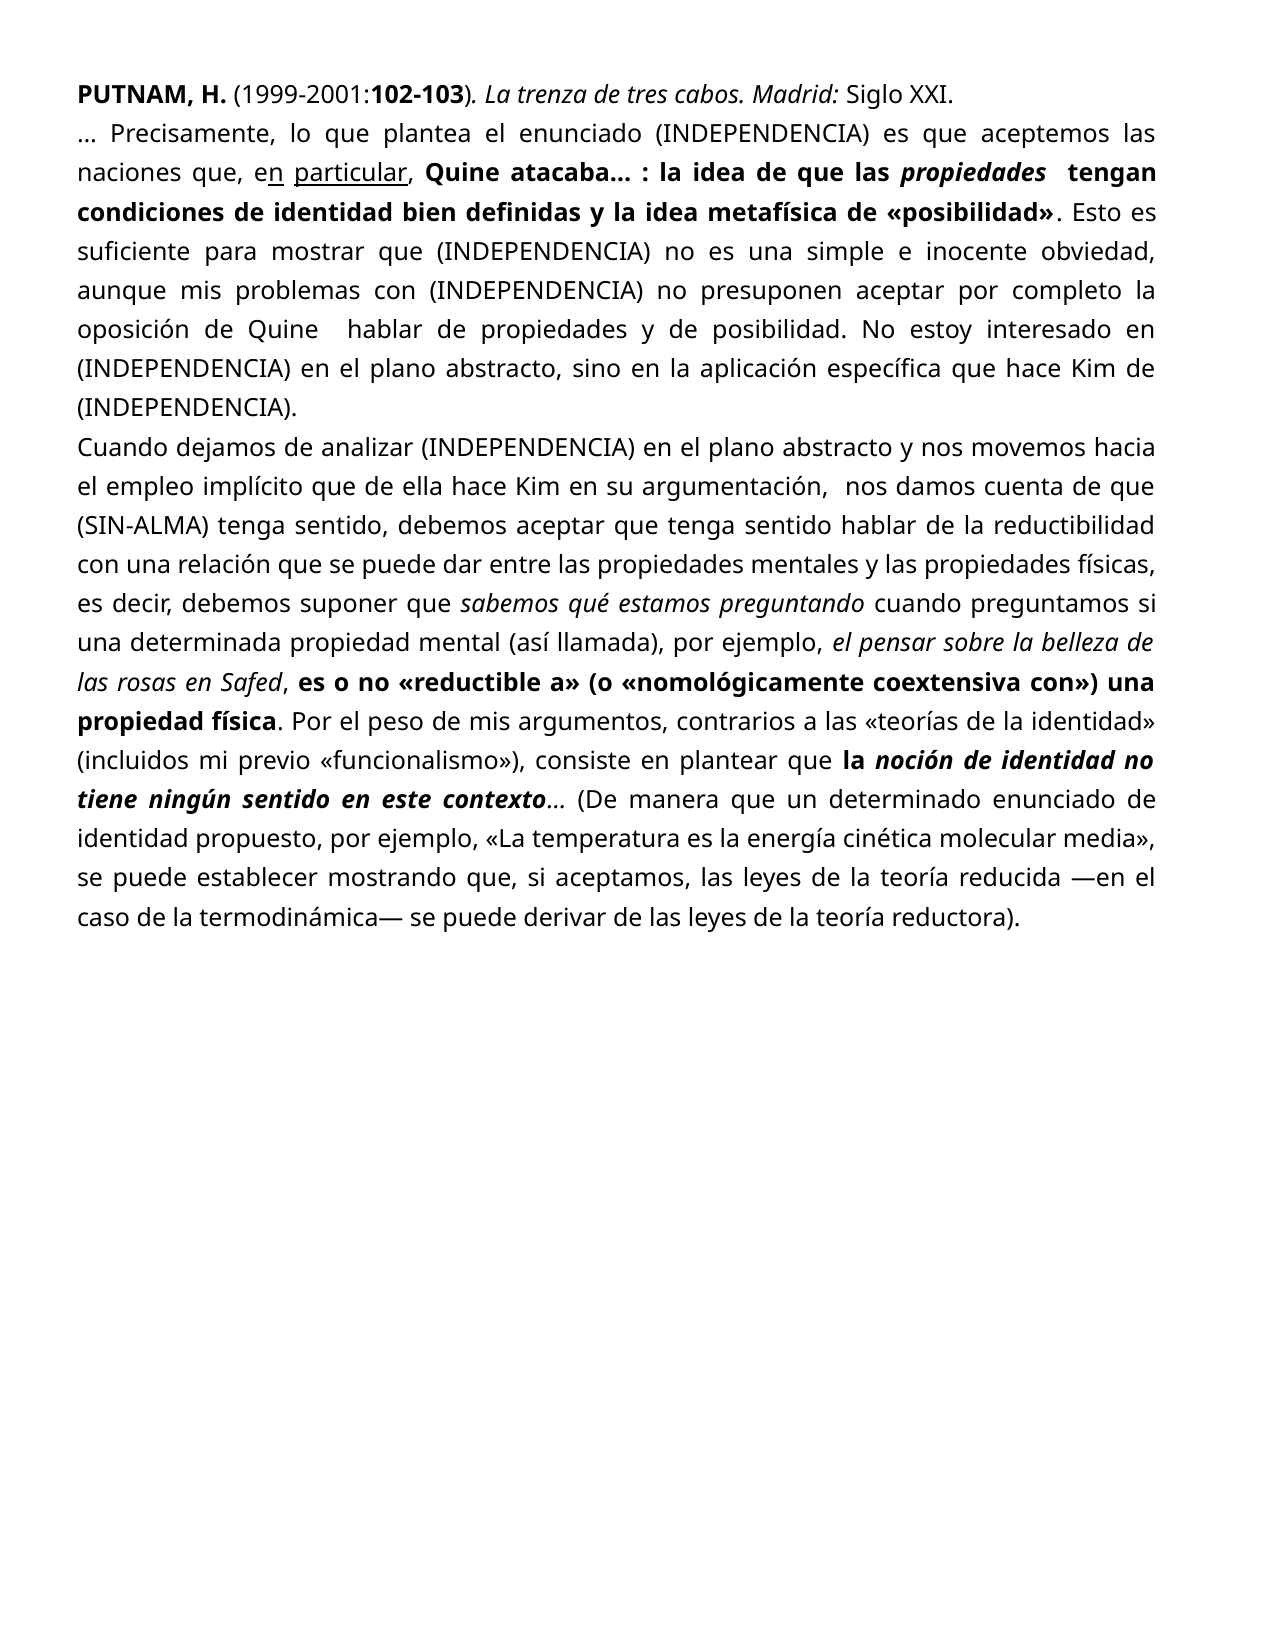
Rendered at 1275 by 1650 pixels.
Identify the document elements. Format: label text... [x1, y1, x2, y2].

text PUTNAM, H. (1999-2001:102-103). La trenza de tres cabos. Madrid: Siglo XXI. [77, 77, 1157, 111]
text Cuando dejamos de analizar (INDEPENDENCIA) en el plano abstracto y nos movemos hacia el empleo implícito que de ella hace Kim en su argumentación, nos damos cuenta de que (SIN-ALMA) tenga sentido, debemos aceptar que tenga sentido hablar de la reductibilidad con una relación que se puede dar entre las propiedades mentales y las propiedades físicas, es decir, debemos suponer que sabemos qué estamos preguntando cuando preguntamos si una determinada propiedad mental (así llamada), por ejemplo, el pensar sobre la belleza de las rosas en Safed, es o no «reductible a» (o «nomológicamente coextensiva con») una propiedad física. Por el peso de mis argumentos, contrarios a las «teorías de la identidad» (incluidos mi previo «funcionalismo»), consiste en plantear que la noción de identidad no tiene ningún sentido en este contexto… (De manera que un determinado enunciado de identidad propuesto, por ejemplo, «La temperatura es la energía cinética molecular media», se puede establecer mostrando que, si aceptamos, las leyes de la teoría reducida —en el caso de la termodinámica— se puede derivar de las leyes de la teoría reductora). [77, 429, 1157, 933]
text … Precisamente, lo que plantea el enunciado (INDEPENDENCIA) es que aceptemos las naciones que, en particular, Quine atacaba… : la idea de que las propiedades tengan condiciones de identidad bien definidas y la idea metafísica de «posibilidad». Esto es suficiente para mostrar que (INDEPENDENCIA) no es una simple e inocente obviedad, aunque mis problemas con (INDEPENDENCIA) no presuponen aceptar por completo la oposición de Quine hablar de propiedades y de posibilidad. No estoy interesado en (INDEPENDENCIA) en el plano abstracto, sino en la aplicación específica que hace Kim de (INDEPENDENCIA). [77, 116, 1157, 424]
